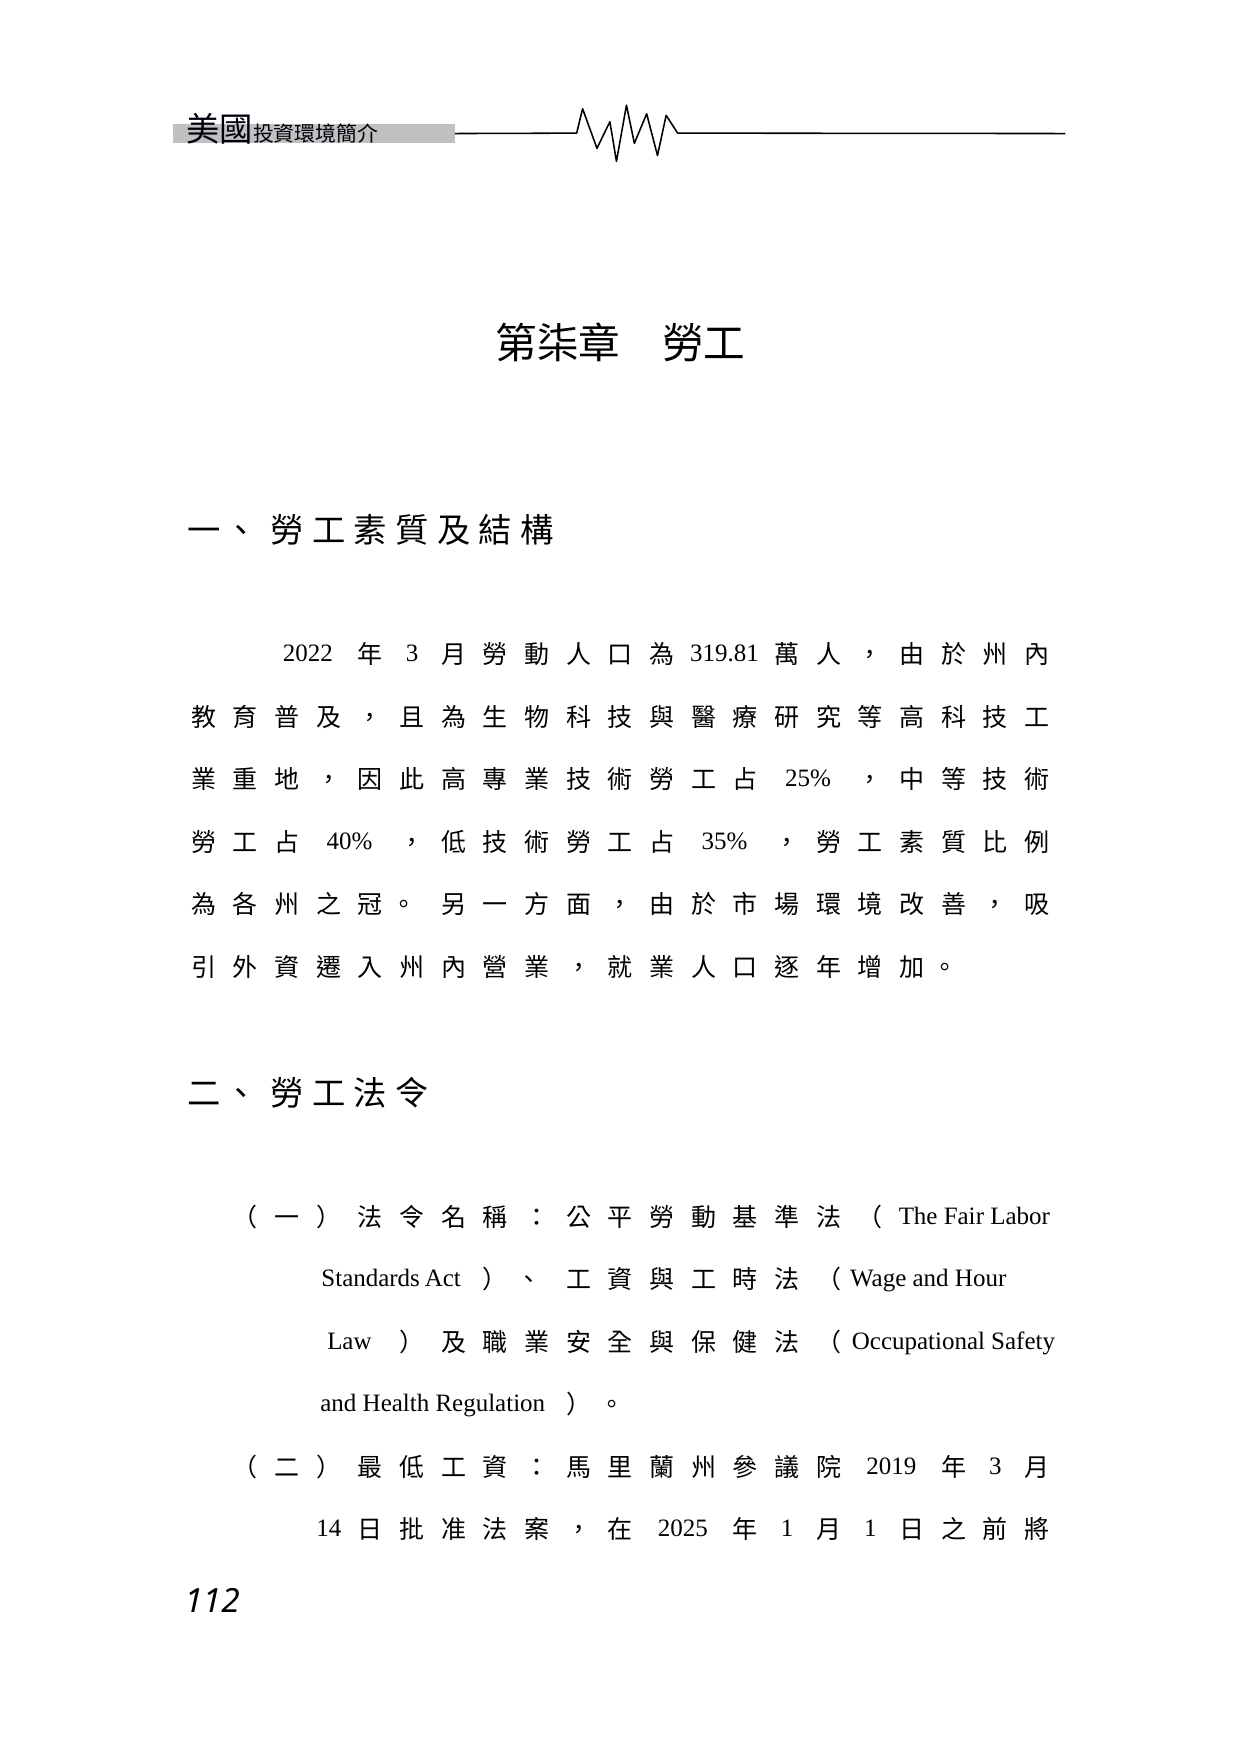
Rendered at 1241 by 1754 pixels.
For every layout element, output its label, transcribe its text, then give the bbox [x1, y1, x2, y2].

text （一）法令名稱：公平勞動基準法（The Fair Labor Standards Act）、工資與工時法（Wage and Hour Law）及職業安全與保健法（Occupational Safety and Health Regulation）。 [207, 1174, 1058, 1424]
text 2022年3月勞動人口為319.81萬人，由於州內教育普及，且為生物科技與醫療研究等高科技工業重地，因此高專業技術勞工占25%，中等技術勞工占40%，低技術勞工占35%，勞工素質比例為各州之冠。另一方面，由於市場環境改善，吸引外資遷入州內營業，就業人口逐年增加。 [183, 611, 1058, 986]
text 一、勞工素質及結構 [183, 486, 1058, 549]
text 二、勞工法令 [183, 1049, 1058, 1111]
text （二）最低工資：馬里蘭州參議院2019年3月14日批准法案，在2025年1月1日之前將 [207, 1424, 1058, 1549]
text 第柒章 勞工 [183, 299, 1058, 361]
